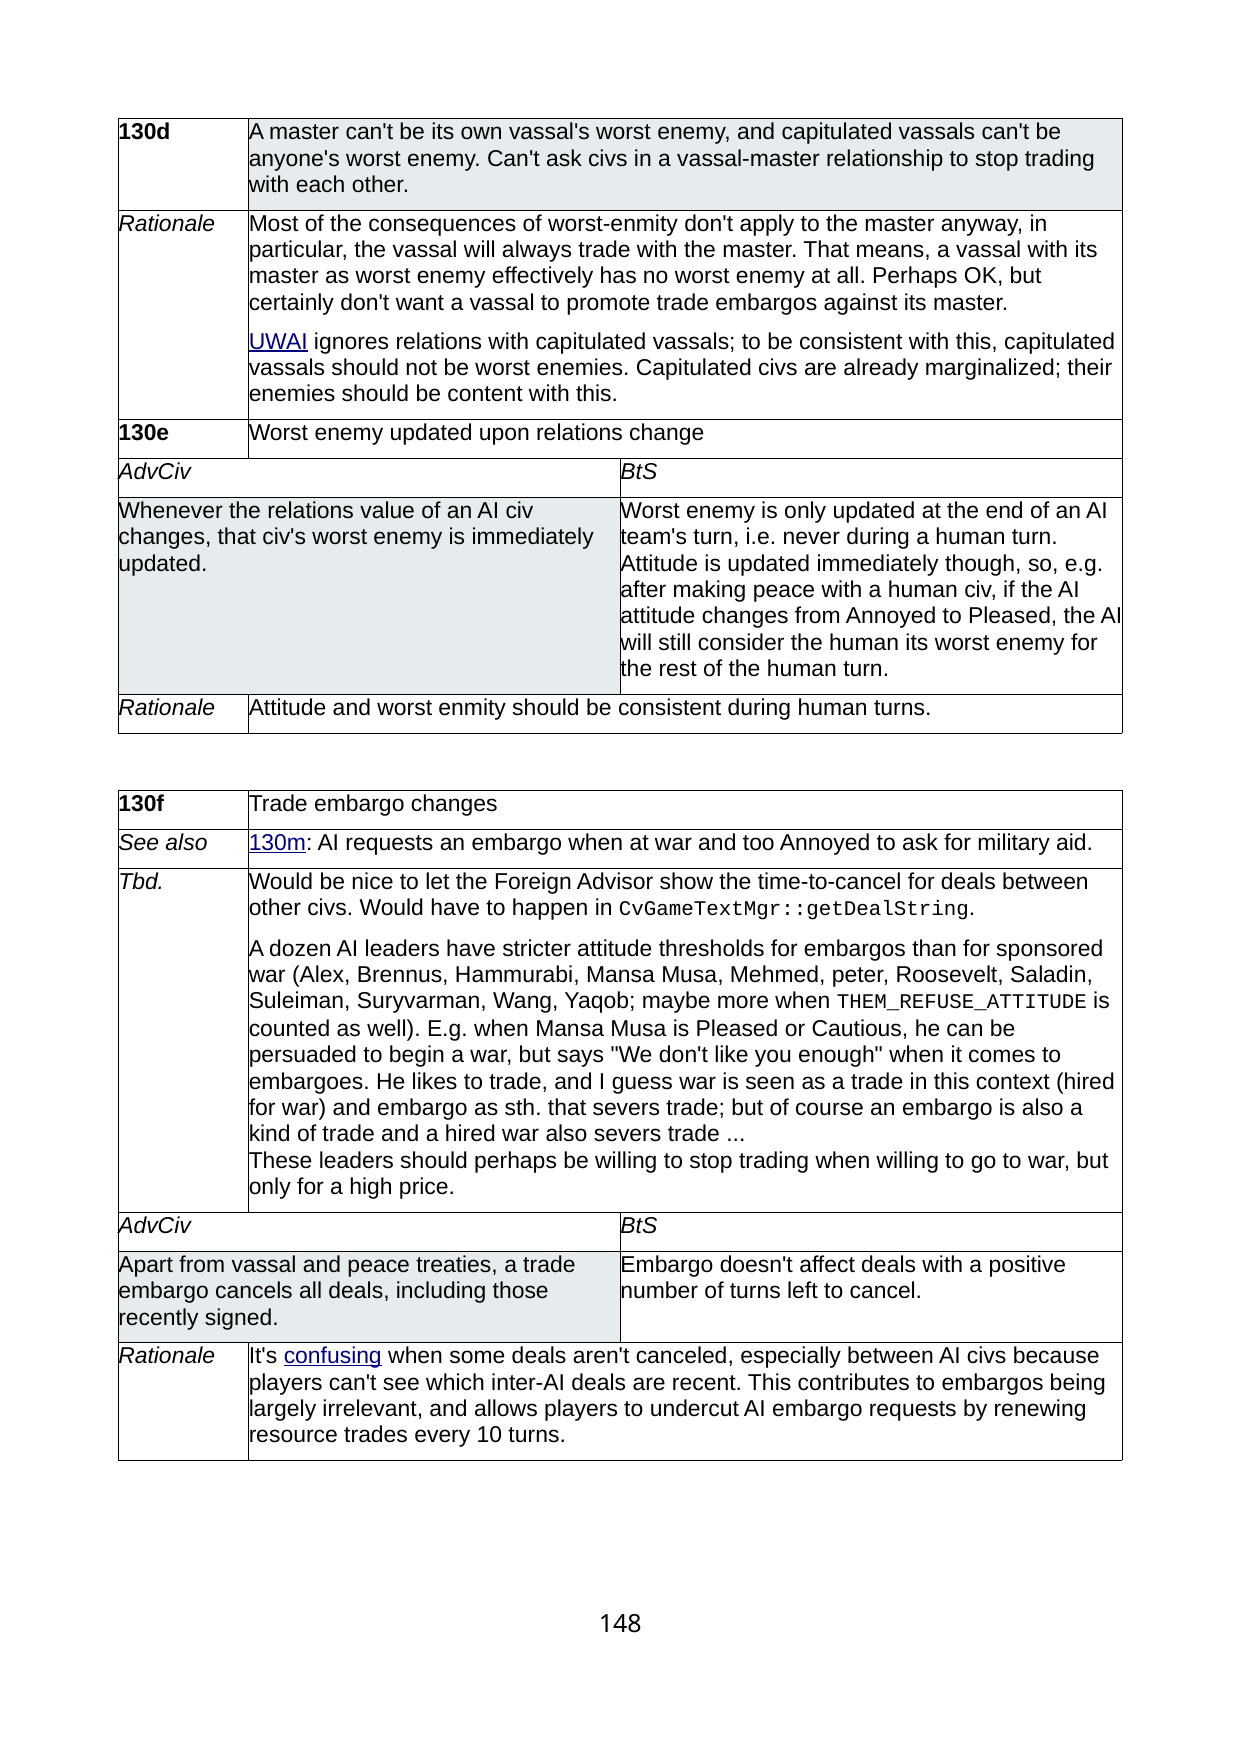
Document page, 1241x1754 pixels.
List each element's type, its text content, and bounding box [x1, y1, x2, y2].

table_cell It's confusing when some deals aren't canceled, especially between AI civs because players can't see which inter-AI deals are recent. This contributes to embargos being largely irrelevant, and allows players to undercut AI embargo requests by renewing resource trades every 10 turns. [249, 1343, 1122, 1460]
table_header 130d [119, 119, 248, 210]
table_cell 130e [119, 420, 248, 458]
table_cell Tbd. [119, 869, 248, 1212]
table_cell Embargo doesn't affect deals with a positive number of turns left to cancel. [621, 1252, 1122, 1342]
table_header A master can't be its own vassal's worst enemy, and capitulated vassals can't be anyone's worst enemy. Can't ask civs in a vassal-master relationship to stop trading with each other. [249, 119, 1122, 210]
table_cell AdvCiv [119, 1213, 620, 1251]
table_cell BtS [621, 1213, 1122, 1251]
table_cell AdvCiv [119, 459, 620, 497]
table_header 130f [119, 791, 248, 829]
table_cell Rationale [119, 695, 248, 733]
table_cell Rationale [119, 211, 248, 419]
table_cell Attitude and worst enmity should be consistent during human turns. [249, 695, 1122, 733]
table_cell Whenever the relations value of an AI civ changes, that civ's worst enemy is immediately updated. [119, 498, 620, 694]
table_cell Worst enemy is only updated at the end of an AI team's turn, i.e. never during a human turn. Attitude is updated immediately though, so, e.g. after making peace with a human civ, if the AI attitude changes from Annoyed to Pleased, the AI will still consider the human its worst enemy for the rest of the human turn. [621, 498, 1122, 694]
table_cell Apart from vassal and peace treaties, a trade embargo cancels all deals, including those recently signed. [119, 1252, 620, 1342]
table_cell 130m: AI requests an embargo when at war and too Annoyed to ask for military aid. [249, 830, 1122, 868]
table_cell See also [119, 830, 248, 868]
table_cell Worst enemy updated upon relations change [249, 420, 1122, 458]
table_header Trade embargo changes [249, 791, 1122, 829]
table_cell Rationale [119, 1343, 248, 1460]
table_cell Most of the consequences of worst-enmity don't apply to the master anyway, in particular, the vassal will always trade with the master. That means, a vassal with its master as worst enemy effectively has no worst enemy at all. Perhaps OK, but certainly don't want a vassal to promote trade embargos against its master. UWAI ignores relations with capitulated vassals; to be consistent with this, capitulated vassals should not be worst enemies. Capitulated civs are already marginalized; their enemies should be content with this. [249, 211, 1122, 419]
table_cell Would be nice to let the Foreign Advisor show the time-to-cancel for deals between other civs. Would have to happen in CvGameTextMgr::getDealString. A dozen AI leaders have stricter attitude thresholds for embargos than for sponsored war (Alex, Brennus, Hammurabi, Mansa Musa, Mehmed, peter, Roosevelt, Saladin, Suleiman, Suryvarman, Wang, Yaqob; maybe more when THEM_REFUSE_ATTITUDE is counted as well). E.g. when Mansa Musa is Pleased or Cautious, he can be persuaded to begin a war, but says "We don't like you enough" when it comes to embargoes. He likes to trade, and I guess war is seen as a trade in this context (hired for war) and embargo as sth. that severs trade; but of course an embargo is also a kind of trade and a hired war also severs trade ... These leaders should perhaps be willing to stop trading when willing to go to war, but only for a high price. [249, 869, 1122, 1212]
table_cell BtS [621, 459, 1122, 497]
